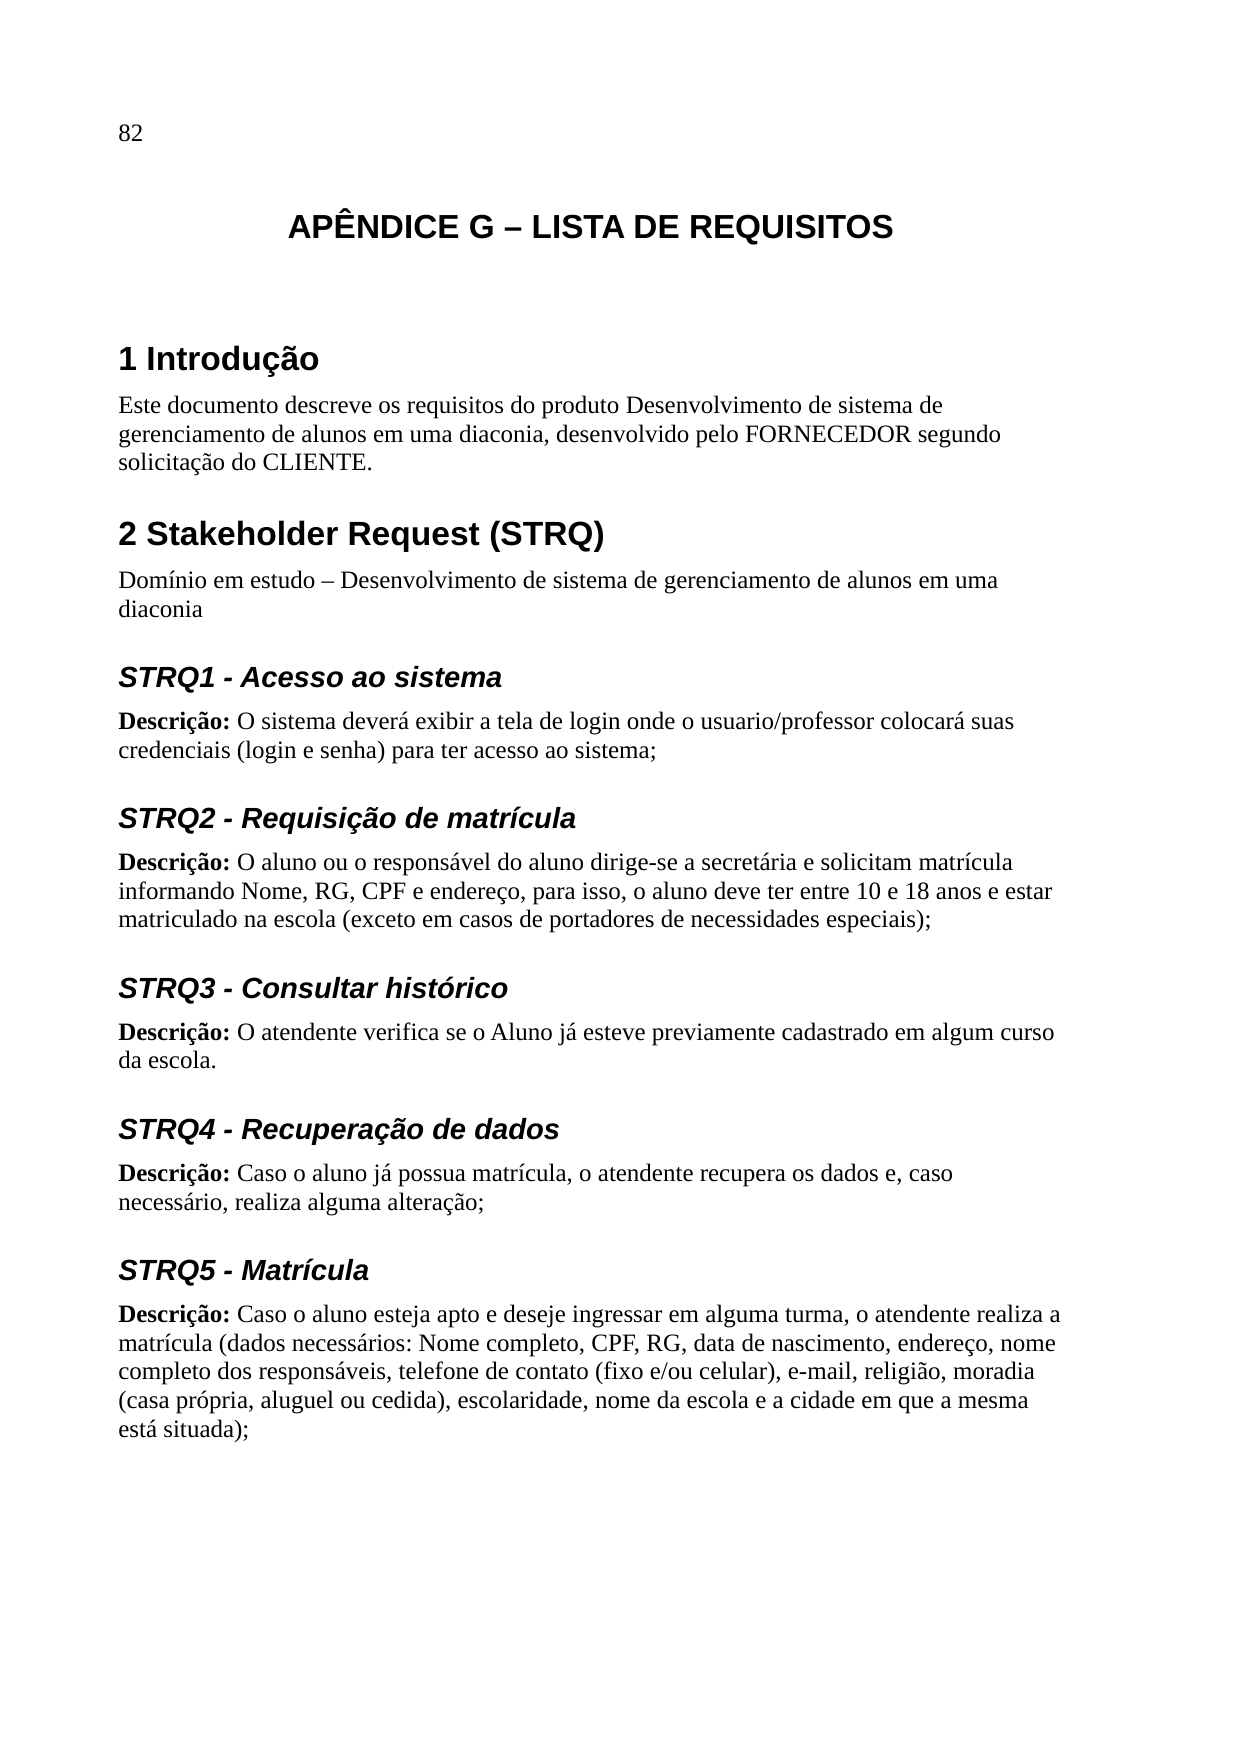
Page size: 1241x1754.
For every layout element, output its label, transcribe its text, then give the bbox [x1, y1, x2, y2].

subtitle apêndice G – lista de requisitos [118, 207, 1063, 245]
text Domínio em estudo – Desenvolvimento de sistema de gerenciamento de alunos em uma diaconia [118, 565, 1063, 622]
subtitle STRQ3 - Consultar histórico [118, 971, 1063, 1004]
text Descrição: Caso o aluno já possua matrícula, o atendente recupera os dados e, caso necessário, realiza alguma alteração; [118, 1158, 1063, 1215]
text Descrição: O aluno ou o responsável do aluno dirige-se a secretária e solicitam matrícula informando Nome, RG, CPF e endereço, para isso, o aluno deve ter entre 10 e 18 anos e estar matriculado na escola (exceto em casos de portadores de necessidades especiais); [118, 847, 1063, 933]
subtitle 1 Introdução [118, 339, 1063, 377]
subtitle STRQ2 - Requisição de matrícula [118, 801, 1063, 834]
text Este documento descreve os requisitos do produto Desenvolvimento de sistema de gerenciamento de alunos em uma diaconia, desenvolvido pelo FORNECEDOR segundo solicitação do CLIENTE. [118, 390, 1063, 476]
text Descrição: O atendente verifica se o Aluno já esteve previamente cadastrado em algum curso da escola. [118, 1017, 1063, 1074]
text Descrição: Caso o aluno esteja apto e deseje ingressar em alguma turma, o atendente realiza a matrícula (dados necessários: Nome completo, CPF, RG, data de nascimento, endereço, nome completo dos responsáveis, telefone de contato (fixo e/ou celular), e-mail, religião, moradia (casa própria, aluguel ou cedida), escolaridade, nome da escola e a cidade em que a mesma está situada); [118, 1299, 1063, 1443]
subtitle STRQ1 - Acesso ao sistema [118, 660, 1063, 693]
subtitle STRQ4 - Recuperação de dados [118, 1112, 1063, 1145]
text Descrição: O sistema deverá exibir a tela de login onde o usuario/professor colocará suas credenciais (login e senha) para ter acesso ao sistema; [118, 706, 1063, 763]
subtitle 2 Stakeholder Request (STRQ) [118, 514, 1063, 552]
subtitle STRQ5 - Matrícula [118, 1253, 1063, 1286]
